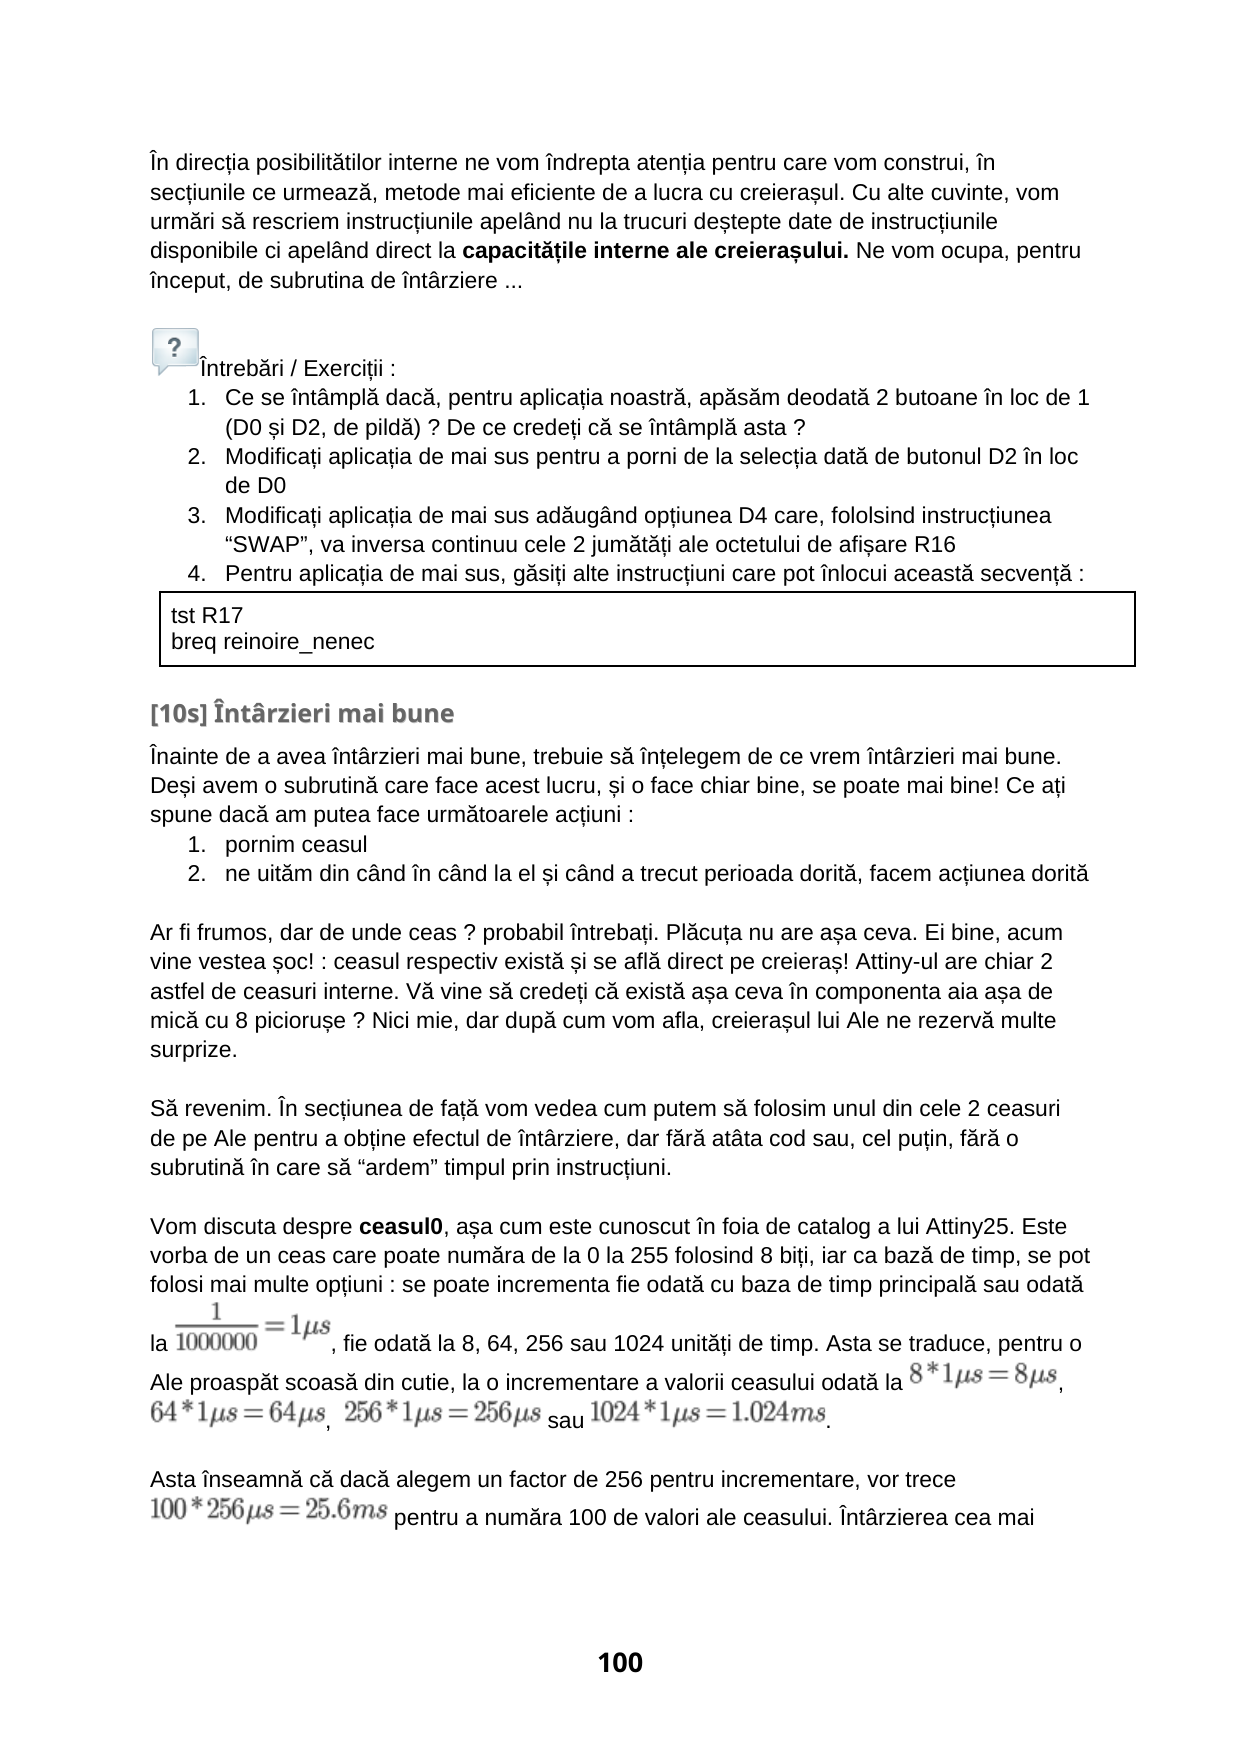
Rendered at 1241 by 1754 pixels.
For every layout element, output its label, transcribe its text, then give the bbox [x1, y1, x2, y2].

text Să revenim. În secțiunea de față vom vedea cum putem să folosim unul din cele 2 ceasuri de pe Ale pentru a obține efectul de întârziere, dar fără atâta cod sau, cel puțin, fără o subrutină în care să “ardem” timpul prin instrucțiuni. [150, 1096, 1090, 1180]
picture [150, 1398, 325, 1429]
text Ar fi frumos, dar de unde ceas ? probabil întrebați. Plăcuța nu are așa ceva. Ei bine, acum vine vestea șoc! : ceasul respectiv există și se află direct pe creieraș! Attiny-ul are chiar 2 astfel de ceasuri interne. Vă vine să credeți că există așa ceva în componenta aia așa de mică cu 8 piciorușe ? Nici mie, dar după cum vom afla, creierașul lui Ale ne rezervă multe surprize. [150, 920, 1090, 1063]
text Vom discuta despre ceasul0, așa cum este cunoscut în foia de catalog a lui Attiny25. Este vorba de un ceas care poate număra de la 0 la 255 folosind 8 biți, iar ca bază de timp, se pot folosi mai multe opțiuni : se poate incrementa fie odată cu baza de timp principală sau odată la , fie odată la 8, 64, 256 sau 1024 unități de timp. Asta se traduce, pentru o Ale proaspăt scoasă din cutie, la o incrementare a valorii ceasului odată la , , sau . [150, 1213, 1090, 1433]
list Modificați aplicația de mai sus adăugând opțiunea D4 care, fololsind instrucțiunea “SWAP”, va inversa continuu cele 2 jumătăți ale octetului de afișare R16 [187, 502, 1090, 557]
text În direcția posibilitătilor interne ne vom îndrepta atenția pentru care vom construi, în secțiunile ce urmează, metode mai eficiente de a lucra cu creierașul. Cu alte cuvinte, vom urmări să rescriem instrucțiunile apelând nu la trucuri deștepte date de instrucțiunile disponibile ci apelând direct la capacitățile interne ale creierașului. Ne vom ocupa, pentru început, de subrutina de întârziere ... [150, 150, 1090, 293]
picture [590, 1398, 826, 1429]
subtitle [10s] Întârzieri mai bune [150, 696, 1090, 730]
list Pentru aplicația de mai sus, găsiți alte instrucțiuni care pot înlocui această secvență : [187, 561, 1090, 587]
list Modificați aplicația de mai sus pentru a porni de la selecția dată de butonul D2 în loc de D0 [187, 444, 1090, 499]
picture [174, 1301, 331, 1352]
picture [150, 1495, 388, 1526]
list ne uităm din când în când la el și când a trecut perioada dorită, facem acțiunea dorită [187, 861, 1090, 887]
picture [344, 1398, 542, 1429]
picture [150, 326, 200, 377]
text Înainte de a avea întârzieri mai bune, trebuie să înțelegem de ce vrem întârzieri mai bune. Deși avem o subrutină care face acest lucru, și o face chiar bine, se poate mai bine! Ce ați spune dacă am putea face următoarele acțiuni : [150, 743, 1090, 828]
list pornim ceasul [187, 832, 1090, 857]
table_header tst R17 breq reinoire_nenec [161, 593, 1134, 665]
list Ce se întâmplă dacă, pentru aplicația noastră, apăsăm deodată 2 butoane în loc de 1 (D0 și D2, de pildă) ? De ce credeți că se întâmplă asta ? [187, 385, 1090, 440]
text Asta înseamnă că dacă alegem un factor de 256 pentru incrementare, vor trece pentru a număra 100 de valori ale ceasului. Întârzierea cea mai [150, 1466, 1090, 1530]
picture [909, 1360, 1058, 1390]
text Întrebări / Exerciții : [150, 352, 1090, 381]
